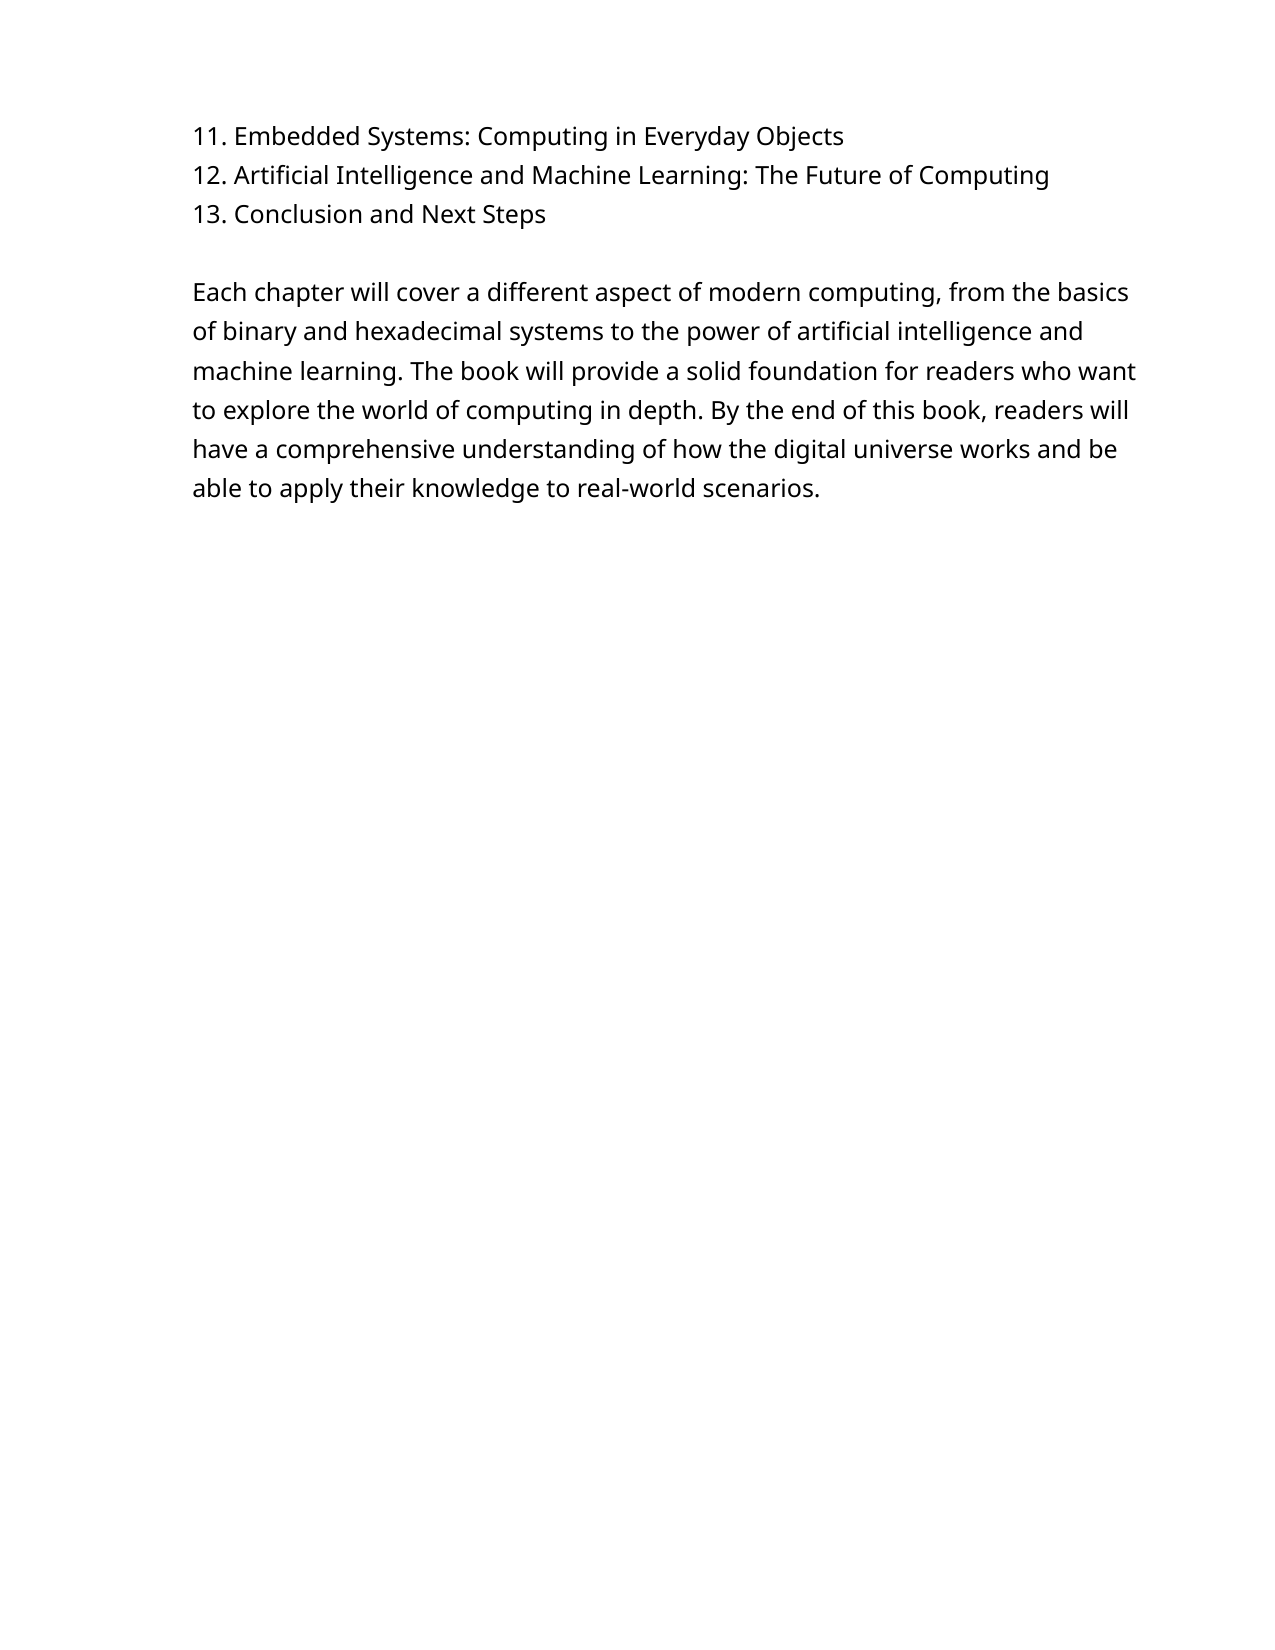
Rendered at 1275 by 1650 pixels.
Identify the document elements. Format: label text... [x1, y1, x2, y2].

text 11. Embedded Systems: Computing in Everyday Objects [192, 118, 1157, 152]
text 12. Artificial Intelligence and Machine Learning: The Future of Computing [192, 157, 1157, 191]
text 13. Conclusion and Next Steps [192, 196, 1157, 231]
text Each chapter will cover a different aspect of modern computing, from the basics of binary and hexadecimal systems to the power of artificial intelligence and machine learning. The book will provide a solid foundation for readers who want to explore the world of computing in depth. By the end of this book, readers will have a comprehensive understanding of how the digital universe works and be able to apply their knowledge to real-world scenarios. [192, 275, 1157, 505]
